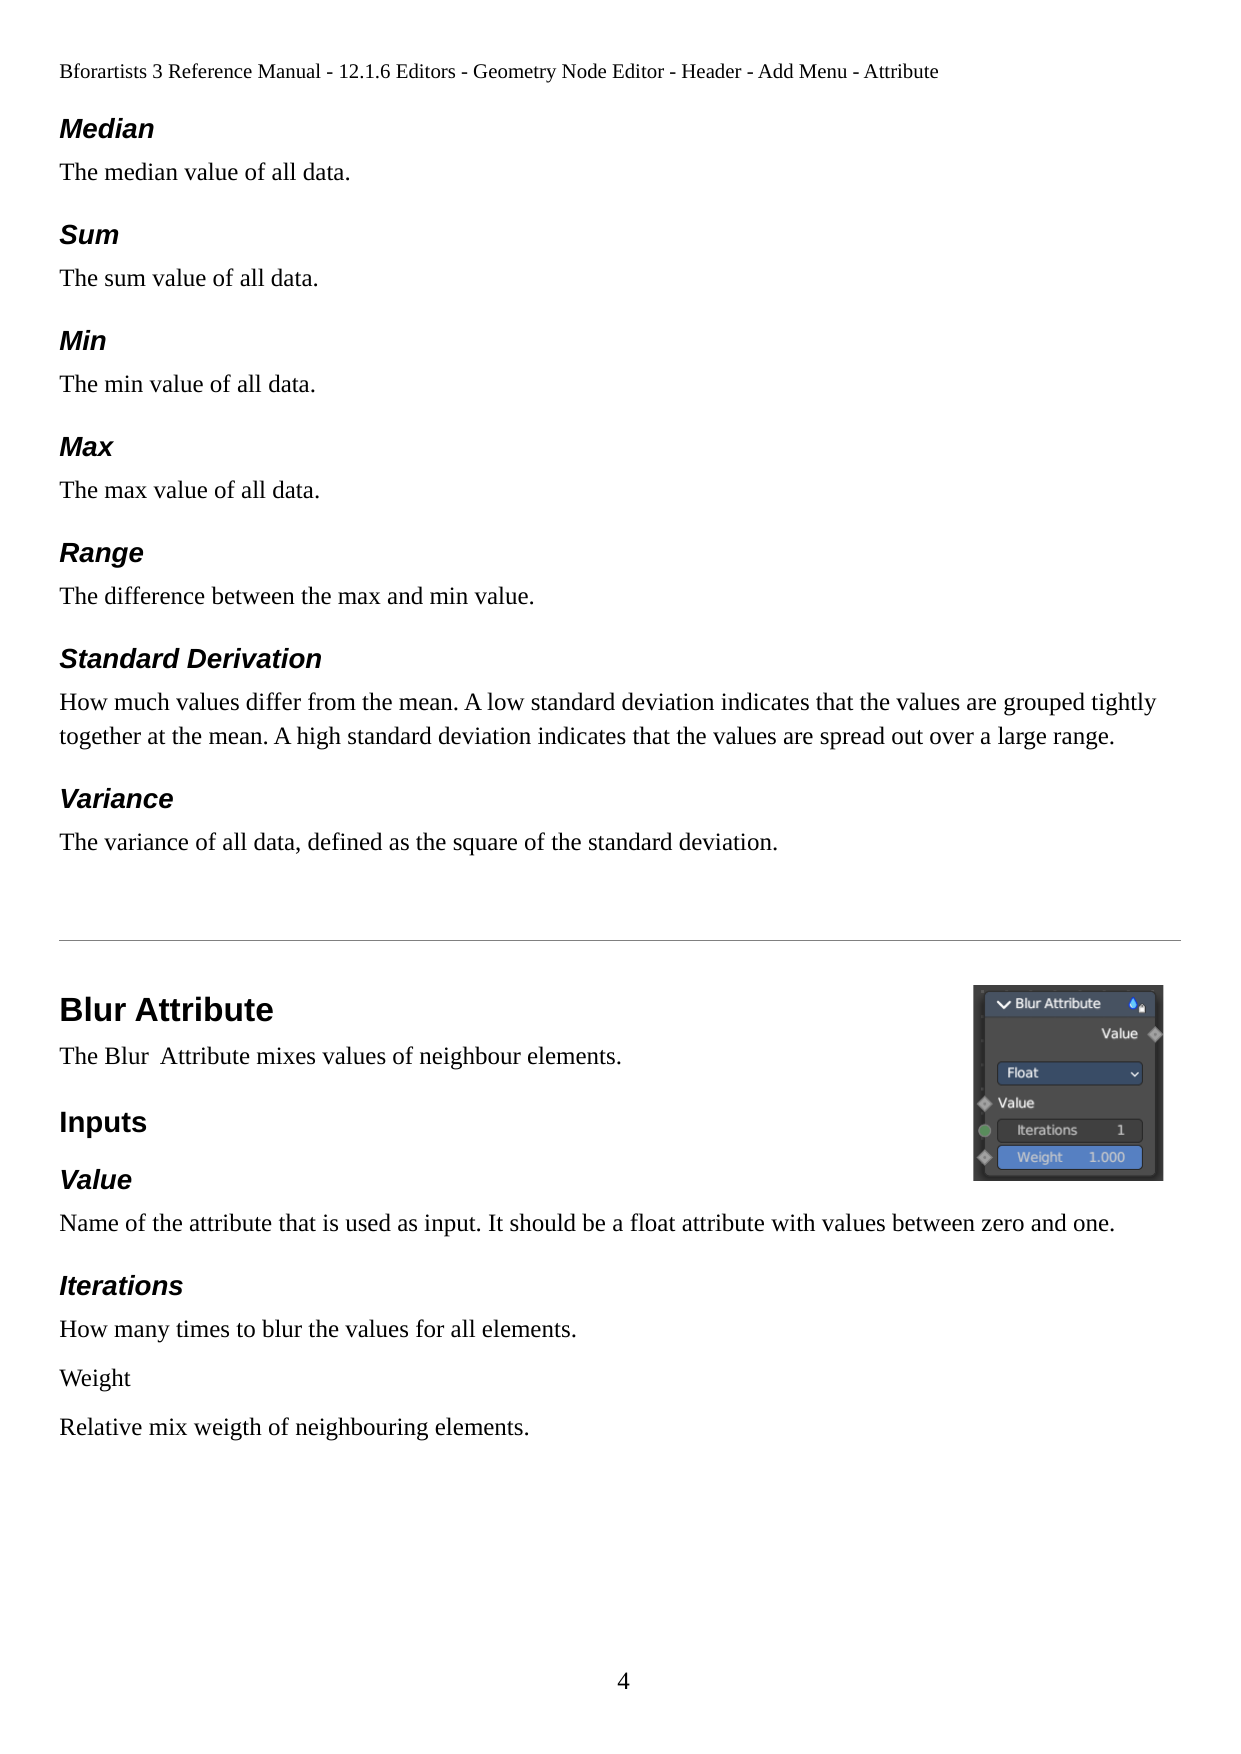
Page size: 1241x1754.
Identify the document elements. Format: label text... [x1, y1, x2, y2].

subtitle Blur Attribute [59, 990, 973, 1029]
text The median value of all data. [59, 157, 1181, 186]
picture [973, 985, 1164, 1181]
subtitle Max [59, 430, 1181, 462]
subtitle Variance [59, 783, 1181, 814]
subtitle Inputs [59, 1105, 973, 1139]
text The difference between the max and min value. [59, 581, 1181, 609]
text The variance of all data, defined as the square of the standard deviation. [59, 827, 1181, 856]
subtitle Min [59, 324, 1181, 356]
subtitle Standard Derivation [59, 642, 1181, 674]
text Name of the attribute that is used as input. It should be a float attribute with values between zero and one. [59, 1208, 1181, 1237]
subtitle [1164, 990, 1181, 1029]
text The max value of all data. [59, 475, 1181, 503]
text Relative mix weigth of neighbouring elements. [59, 1412, 1181, 1441]
text Weight [59, 1363, 1181, 1392]
subtitle [1164, 1105, 1181, 1139]
text The Blur Attribute mixes values of neighbour elements. [59, 1041, 973, 1070]
text How many times to blur the values for all elements. [59, 1314, 1181, 1343]
subtitle Median [59, 113, 1181, 144]
text The sum value of all data. [59, 263, 1181, 292]
subtitle Iterations [59, 1270, 1181, 1302]
text The min value of all data. [59, 369, 1181, 398]
subtitle Sum [59, 218, 1181, 250]
subtitle Value [59, 1164, 1181, 1196]
subtitle Range [59, 536, 1181, 568]
text How much values differ from the mean. A low standard deviation indicates that the values are grouped tightly together at the mean. A high standard deviation indicates that the values are spread out over a large range. [59, 687, 1181, 750]
